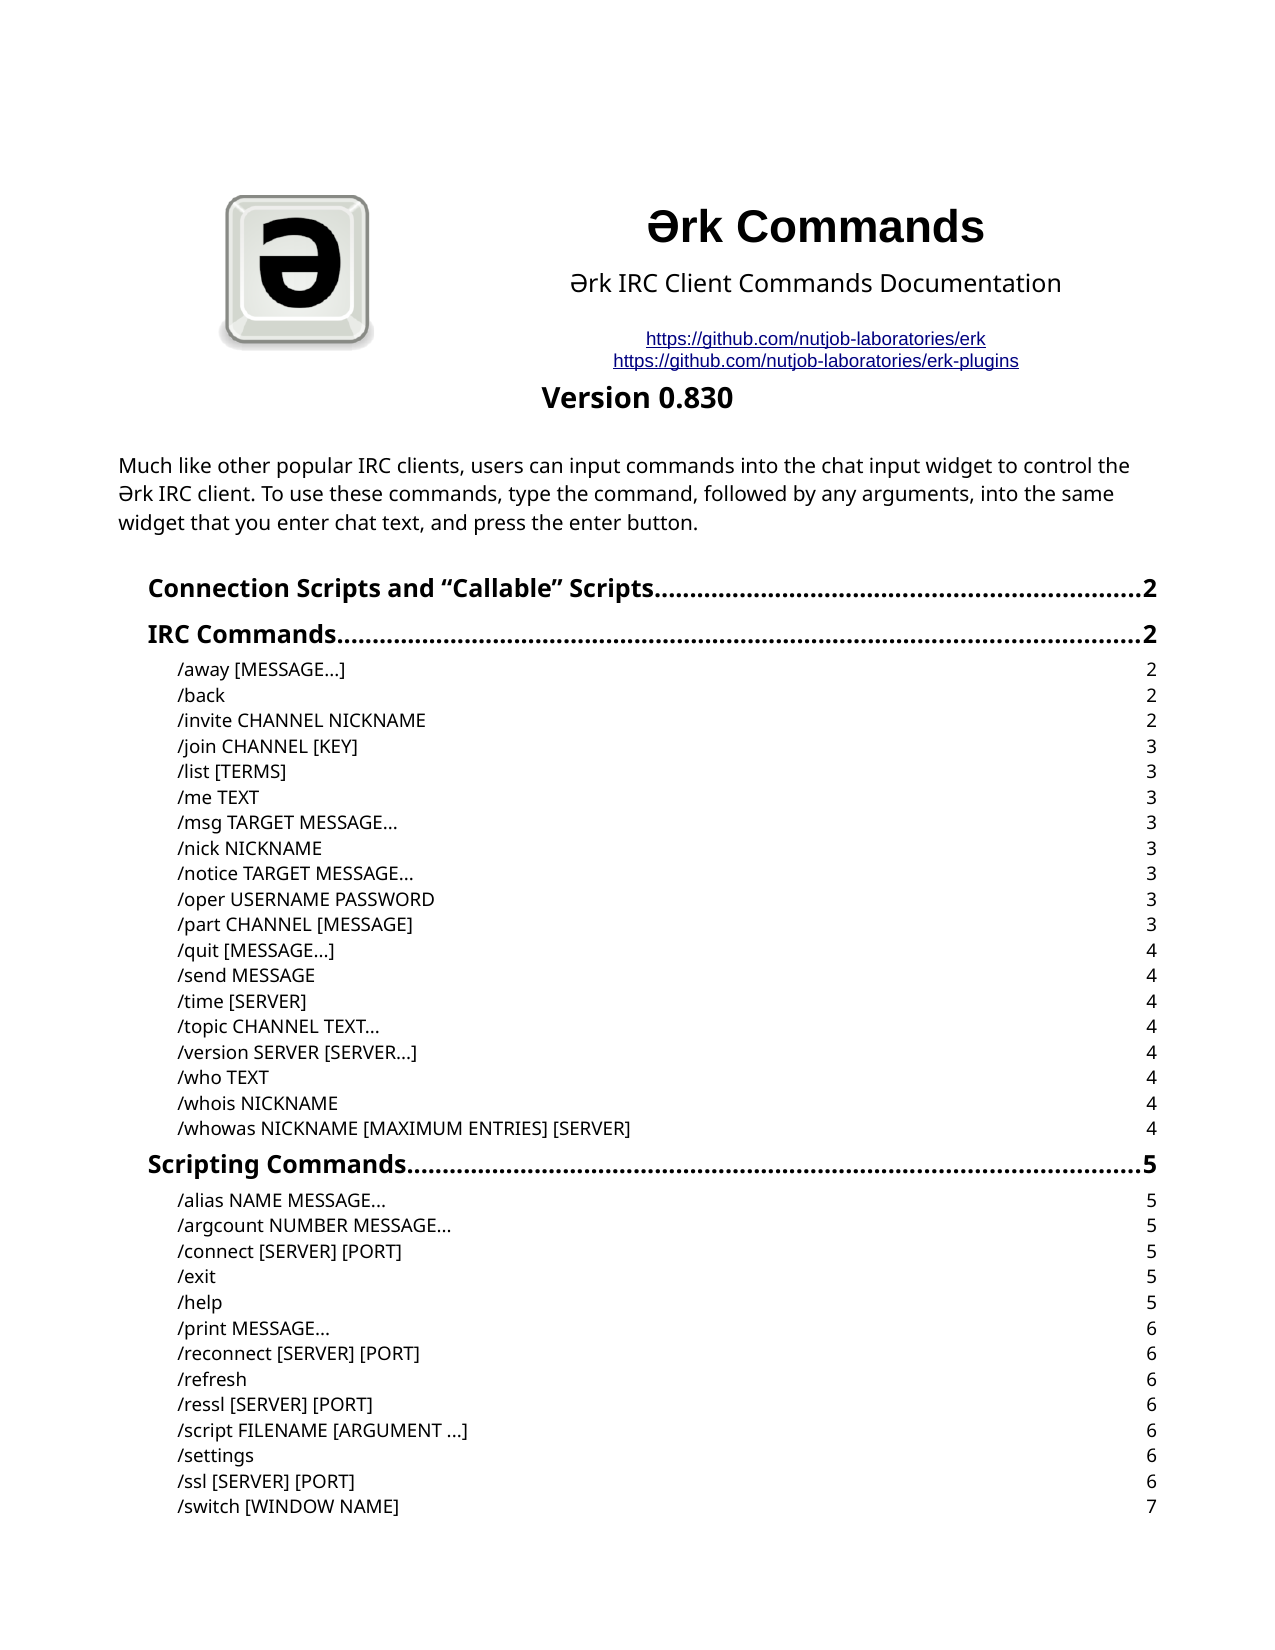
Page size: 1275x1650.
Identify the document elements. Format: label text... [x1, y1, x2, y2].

text /refresh 6 [177, 1366, 1157, 1391]
text /help 5 [177, 1289, 1157, 1315]
text /me TEXT 3 [177, 784, 1157, 809]
text /ressl [SERVER] [PORT] 6 [177, 1391, 1157, 1417]
text /script FILENAME [ARGUMENT ...] 6 [177, 1417, 1157, 1442]
text /quit [MESSAGE...] 4 [177, 937, 1157, 963]
text /switch [WINDOW NAME] 7 [177, 1493, 1157, 1519]
text /part CHANNEL [MESSAGE] 3 [177, 912, 1157, 937]
text /topic CHANNEL TEXT... 4 [177, 1014, 1157, 1039]
text /who TEXT 4 [177, 1065, 1157, 1090]
table_header [118, 169, 474, 377]
text /argcount NUMBER MESSAGE... 5 [177, 1213, 1157, 1238]
text /back 2 [177, 682, 1157, 707]
table_header [118, 135, 1157, 169]
text IRC Commands 2 [148, 616, 1157, 650]
text Connection Scripts and “Callable” Scripts 2 [148, 570, 1157, 604]
text Scripting Commands 5 [148, 1147, 1157, 1181]
text /send MESSAGE 4 [177, 963, 1157, 988]
text /settings 6 [177, 1442, 1157, 1468]
text Much like other popular IRC clients, users can input commands into the chat input widget to control the Ərk IRC client. To use these commands, type the command, followed by any arguments, into the same widget that you enter chat text, and press the enter button. [118, 451, 1157, 536]
text /alias NAME MESSAGE... 5 [177, 1187, 1157, 1213]
text /msg TARGET MESSAGE... 3 [177, 809, 1157, 835]
text /print MESSAGE... 6 [177, 1315, 1157, 1340]
text /version SERVER [SERVER...] 4 [177, 1039, 1157, 1065]
text /oper USERNAME PASSWORD 3 [177, 886, 1157, 912]
table_header Ərk Commands Ərk IRC Client Commands Documentation https://github.com/nutjob-laboratories/erk https://github.com/nutjob-laboratories/erk-plugins [474, 169, 1157, 377]
text /time [SERVER] 4 [177, 988, 1157, 1014]
text /nick NICKNAME 3 [177, 835, 1157, 861]
text /exit 5 [177, 1264, 1157, 1289]
text /whowas NICKNAME [MAXIMUM ENTRIES] [SERVER] 4 [177, 1116, 1157, 1141]
text /ssl [SERVER] [PORT] 6 [177, 1468, 1157, 1493]
text /join CHANNEL [KEY] 3 [177, 733, 1157, 758]
picture [218, 195, 375, 351]
text /list [TERMS] 3 [177, 758, 1157, 784]
table_cell Version 0.830 [118, 377, 1157, 417]
text /notice TARGET MESSAGE... 3 [177, 861, 1157, 886]
text /whois NICKNAME 4 [177, 1090, 1157, 1116]
text /invite CHANNEL NICKNAME 2 [177, 707, 1157, 733]
text /reconnect [SERVER] [PORT] 6 [177, 1340, 1157, 1366]
text /connect [SERVER] [PORT] 5 [177, 1238, 1157, 1264]
text /away [MESSAGE...] 2 [177, 656, 1157, 682]
